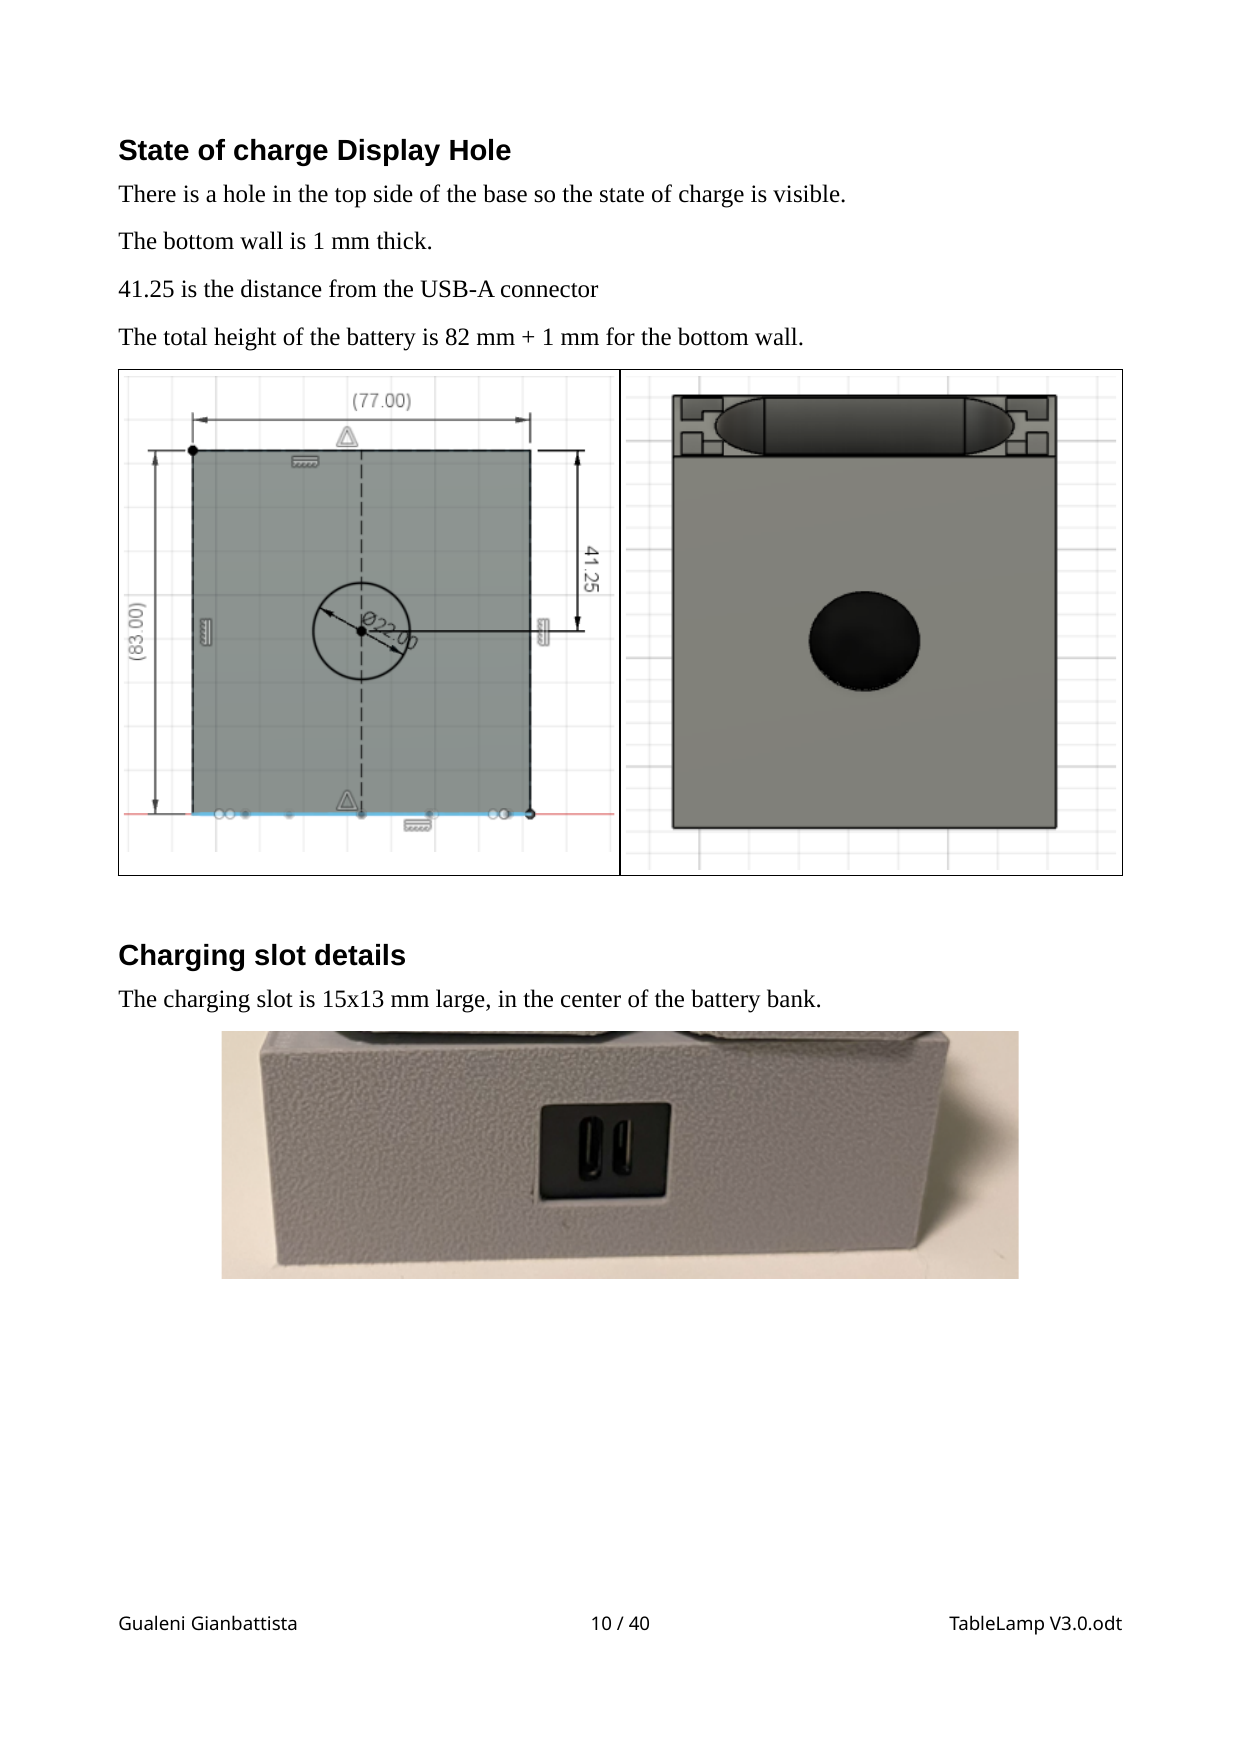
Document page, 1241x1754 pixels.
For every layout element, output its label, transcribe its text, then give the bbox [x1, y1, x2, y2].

text The bottom wall is 1 mm thick. [118, 226, 1122, 255]
subtitle The charging slot is 15x13 mm large, in the center of the battery bank. [118, 984, 1122, 1013]
subtitle Charging slot details [118, 938, 1122, 972]
text 41.25 is the distance from the USB-A connector [118, 274, 1122, 303]
picture [123, 376, 615, 852]
picture [625, 376, 1117, 870]
table_header [621, 370, 1122, 875]
text The total height of the battery is 82 mm + 1 mm for the bottom wall. [118, 322, 1122, 350]
subtitle State of charge Display Hole [118, 133, 1122, 166]
picture [221, 1031, 1019, 1279]
table_header [119, 370, 619, 875]
text There is a hole in the top side of the base so the state of charge is visible. [118, 179, 1122, 207]
